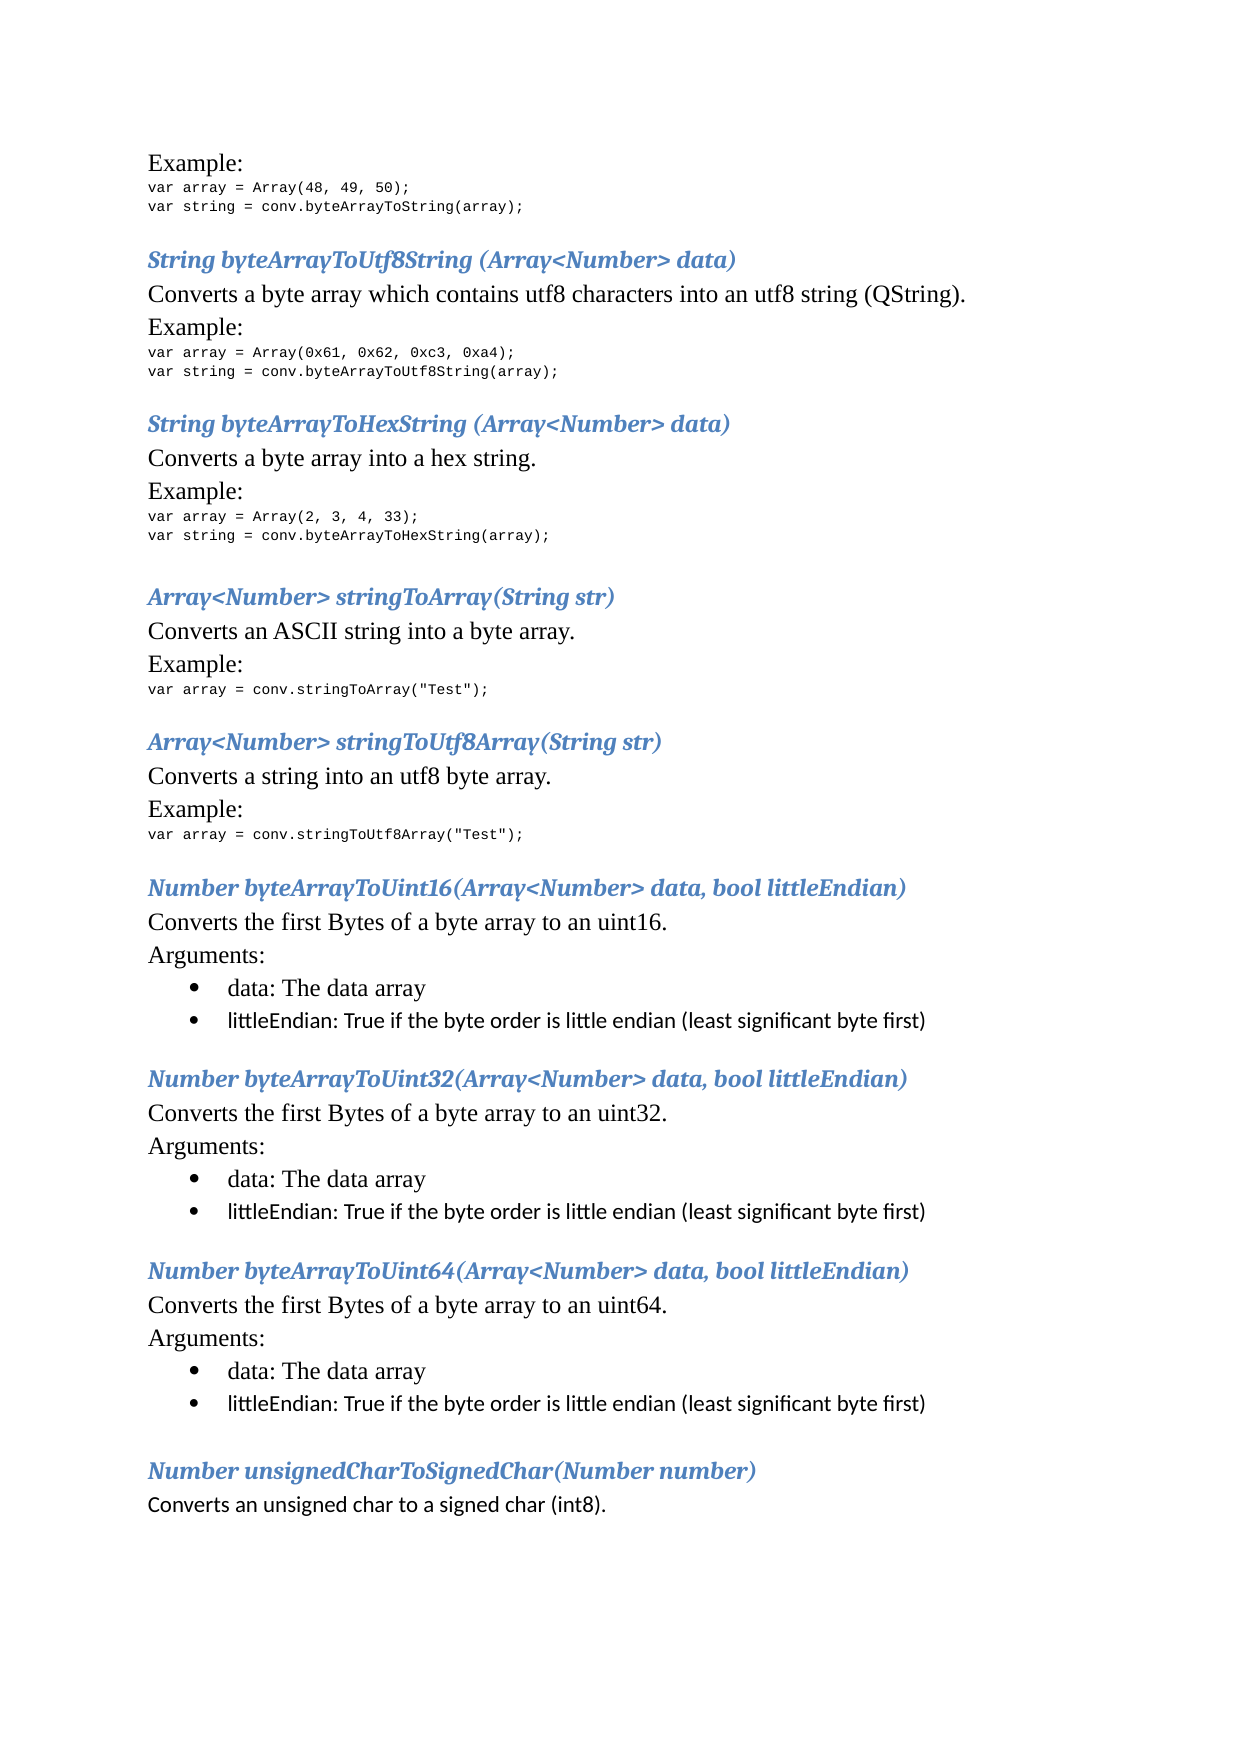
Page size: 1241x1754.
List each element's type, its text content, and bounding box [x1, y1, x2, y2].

list data: The data array [190, 973, 1093, 1001]
text Example: [148, 649, 1093, 678]
list data: The data array [190, 1356, 1093, 1384]
text Example: [148, 312, 1093, 341]
text Converts a byte array into a hex string. [148, 443, 1093, 472]
text Example: [148, 476, 1093, 505]
text var string = conv.byteArrayToString(array); [148, 199, 1093, 216]
subtitle Array<Number> stringToUtf8Array(String str) [148, 728, 1093, 757]
text var array = Array(2, 3, 4, 33); [148, 509, 1093, 526]
subtitle Number byteArrayToUint32(Array<Number> data, bool littleEndian) [148, 1065, 1093, 1094]
subtitle Number byteArrayToUint16(Array<Number> data, bool littleEndian) [148, 874, 1093, 902]
text var string = conv.byteArrayToUtf8String(array); [148, 364, 1093, 380]
text Arguments: [148, 940, 1093, 968]
text Converts an unsigned char to a signed char (int8). [148, 1490, 1093, 1518]
subtitle Number unsignedCharToSignedChar(Number number) [148, 1457, 1093, 1486]
text Converts the first Bytes of a byte array to an uint32. [148, 1098, 1093, 1127]
subtitle String byteArrayToUtf8String (Array<Number> data) [148, 246, 1093, 274]
text Converts an ASCII string into a byte array. [148, 616, 1093, 645]
text Converts the first Bytes of a byte array to an uint64. [148, 1290, 1093, 1318]
list littleEndian: True if the byte order is little endian (least significant byte first) [190, 1389, 1093, 1417]
text var string = conv.byteArrayToHexString(array); [148, 528, 1093, 545]
subtitle String byteArrayToHexString (Array<Number> data) [148, 410, 1093, 439]
text var array = Array(0x61, 0x62, 0xc3, 0xa4); [148, 345, 1093, 361]
subtitle Array<Number> stringToArray(String str) [148, 583, 1093, 612]
text Example: [148, 148, 1093, 176]
list littleEndian: True if the byte order is little endian (least significant byte first) [190, 1197, 1093, 1225]
text Converts a string into an utf8 byte array. [148, 761, 1093, 790]
text Arguments: [148, 1323, 1093, 1352]
subtitle Number byteArrayToUint64(Array<Number> data, bool littleEndian) [148, 1257, 1093, 1286]
text Arguments: [148, 1131, 1093, 1160]
text var array = conv.stringToUtf8Array("Test"); [148, 827, 1093, 844]
text Converts a byte array which contains utf8 characters into an utf8 string (QString). [148, 279, 1093, 308]
text var array = Array(48, 49, 50); [148, 181, 1093, 197]
text Example: [148, 794, 1093, 823]
list data: The data array [190, 1164, 1093, 1193]
text var array = conv.stringToArray("Test"); [148, 682, 1093, 699]
text Converts the first Bytes of a byte array to an uint16. [148, 907, 1093, 935]
list littleEndian: True if the byte order is little endian (least significant byte first) [190, 1006, 1093, 1034]
